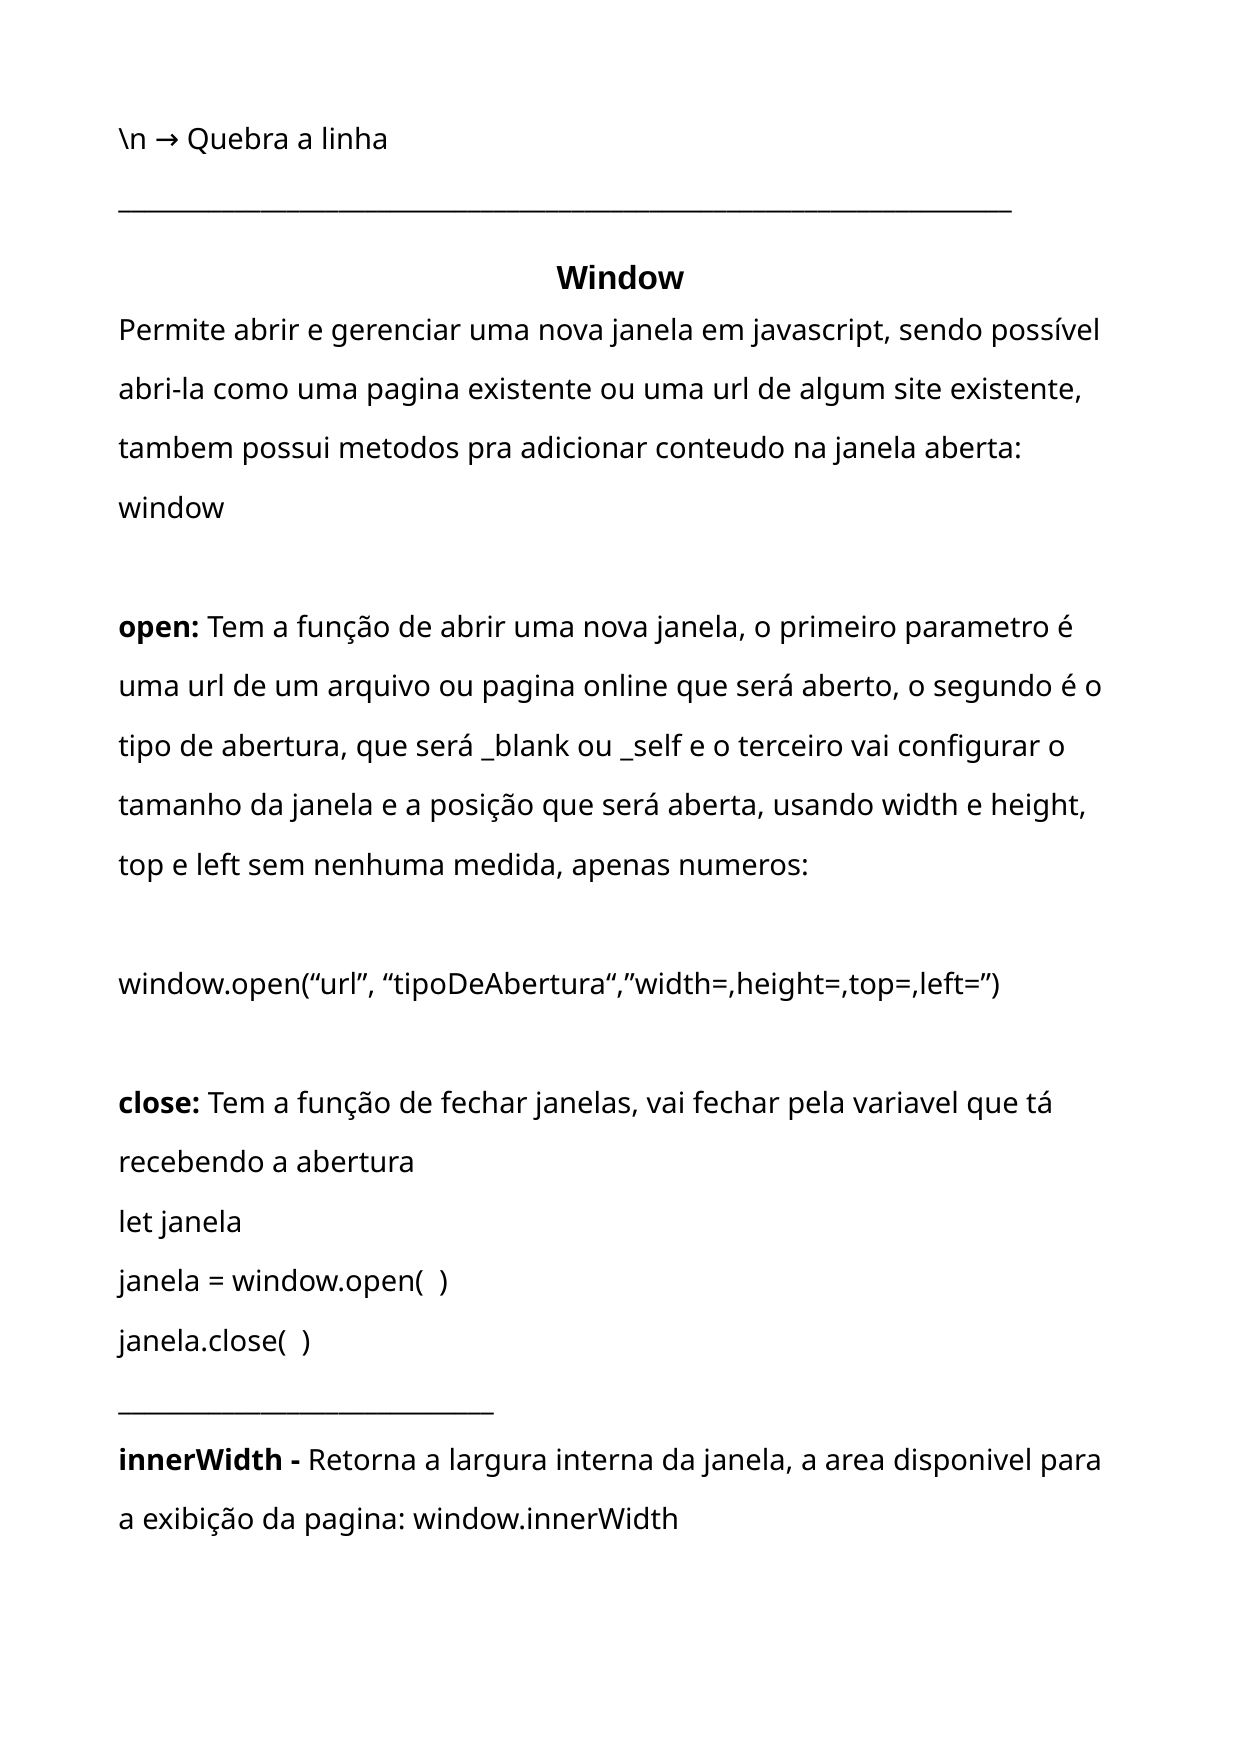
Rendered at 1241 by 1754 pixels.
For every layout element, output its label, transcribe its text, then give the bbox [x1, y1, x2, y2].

text _____________________________ [118, 1379, 1122, 1419]
text window.open(“url”, “tipoDeAbertura“,”width=,height=,top=,left=”) [118, 963, 1122, 1003]
text let janela [118, 1201, 1122, 1241]
text janela.close( ) [118, 1320, 1122, 1360]
text close: Tem a função de fechar janelas, vai fechar pela variavel que tá recebendo a abertura [118, 1082, 1122, 1181]
text \n → Quebra a linha [118, 118, 1122, 158]
text janela = window.open( ) [118, 1261, 1122, 1300]
subtitle Window [118, 258, 1122, 296]
text Permite abrir e gerenciar uma nova janela em javascript, sendo possível abri-la como uma pagina existente ou uma url de algum site existente, tambem possui metodos pra adicionar conteudo na janela aberta: window [118, 309, 1122, 527]
text _____________________________________________________________________ [118, 178, 1122, 217]
text innerWidth - Retorna a largura interna da janela, a area disponivel para a exibição da pagina: window.innerWidth [118, 1439, 1122, 1538]
text open: Tem a função de abrir uma nova janela, o primeiro parametro é uma url de um arquivo ou pagina online que será aberto, o segundo é o tipo de abertura, que será _blank ou _self e o terceiro vai configurar o tamanho da janela e a posição que será aberta, usando width e height, top e left sem nenhuma medida, apenas numeros: [118, 606, 1122, 884]
